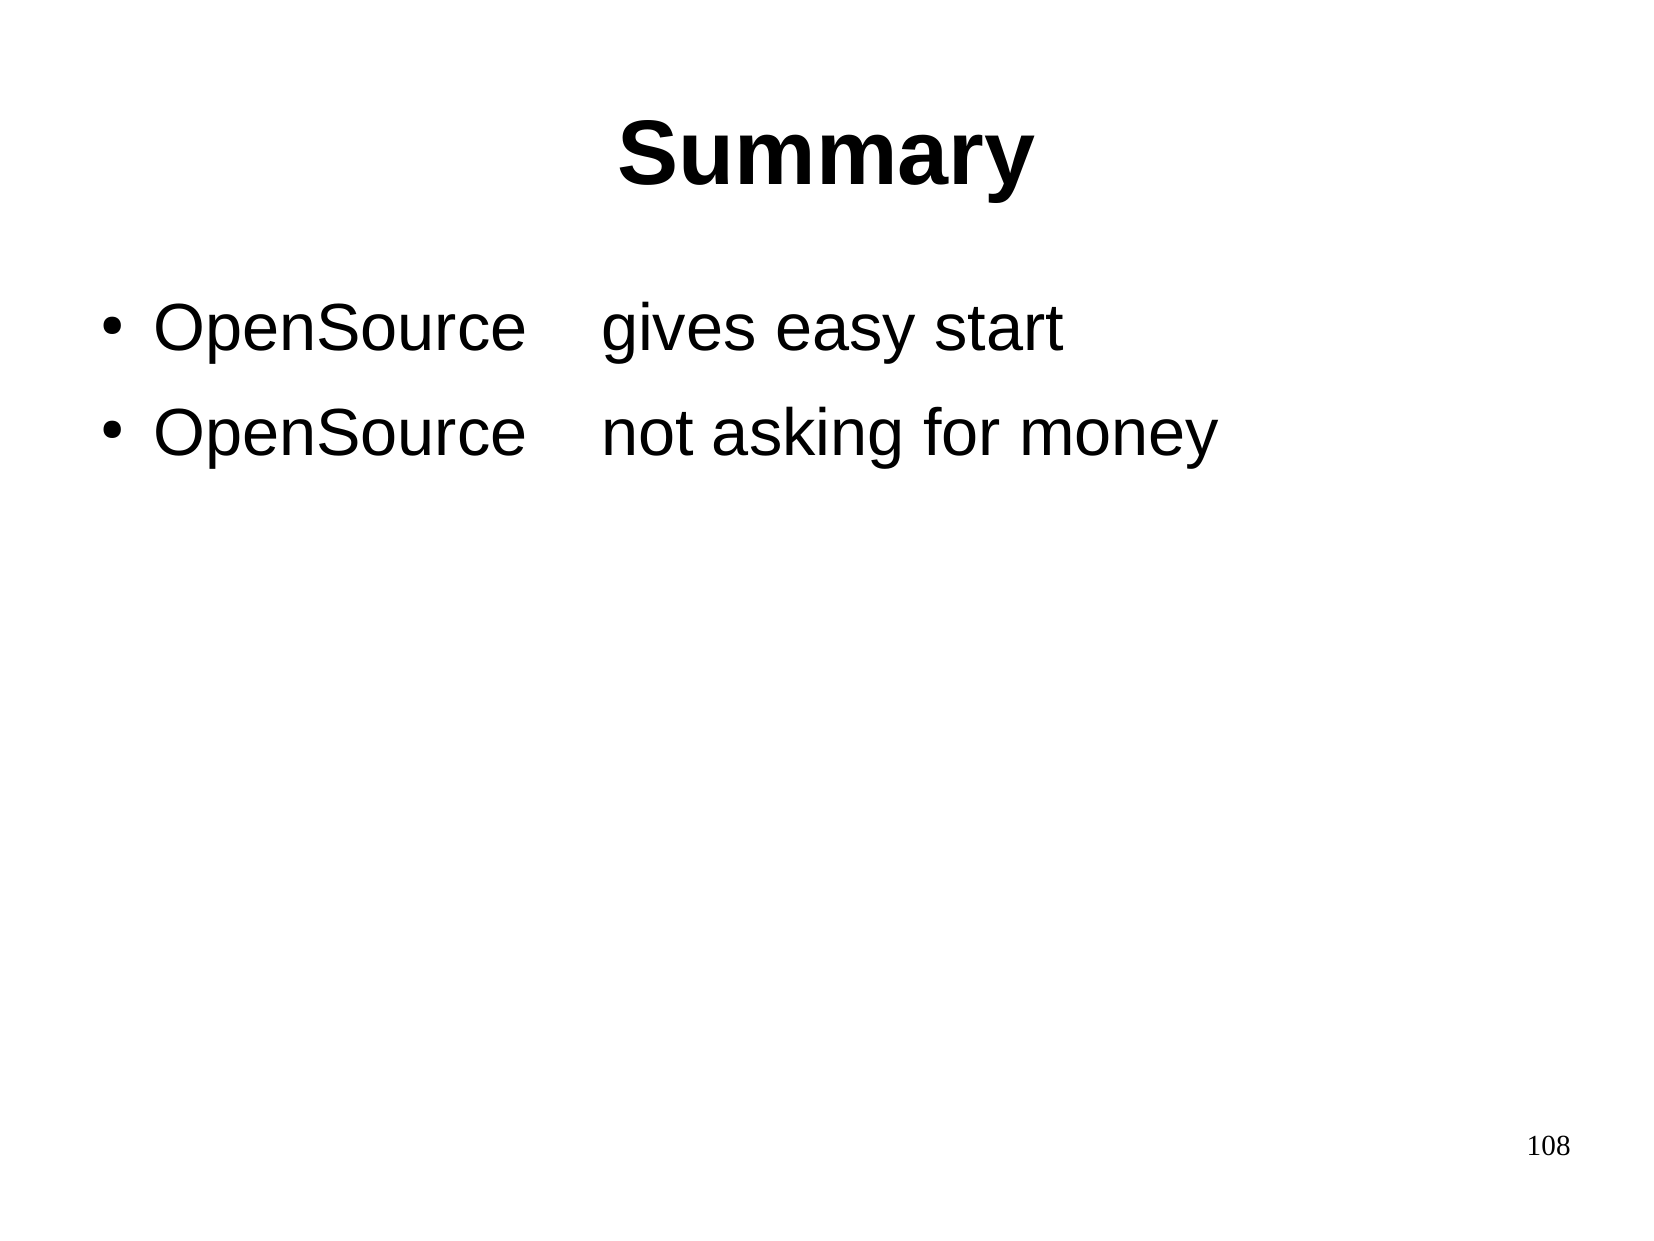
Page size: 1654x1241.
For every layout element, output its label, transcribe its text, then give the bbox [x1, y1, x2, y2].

list OpenSource gives easy start OpenSource not asking for money [82, 290, 1571, 1010]
title Summary [82, 49, 1571, 257]
